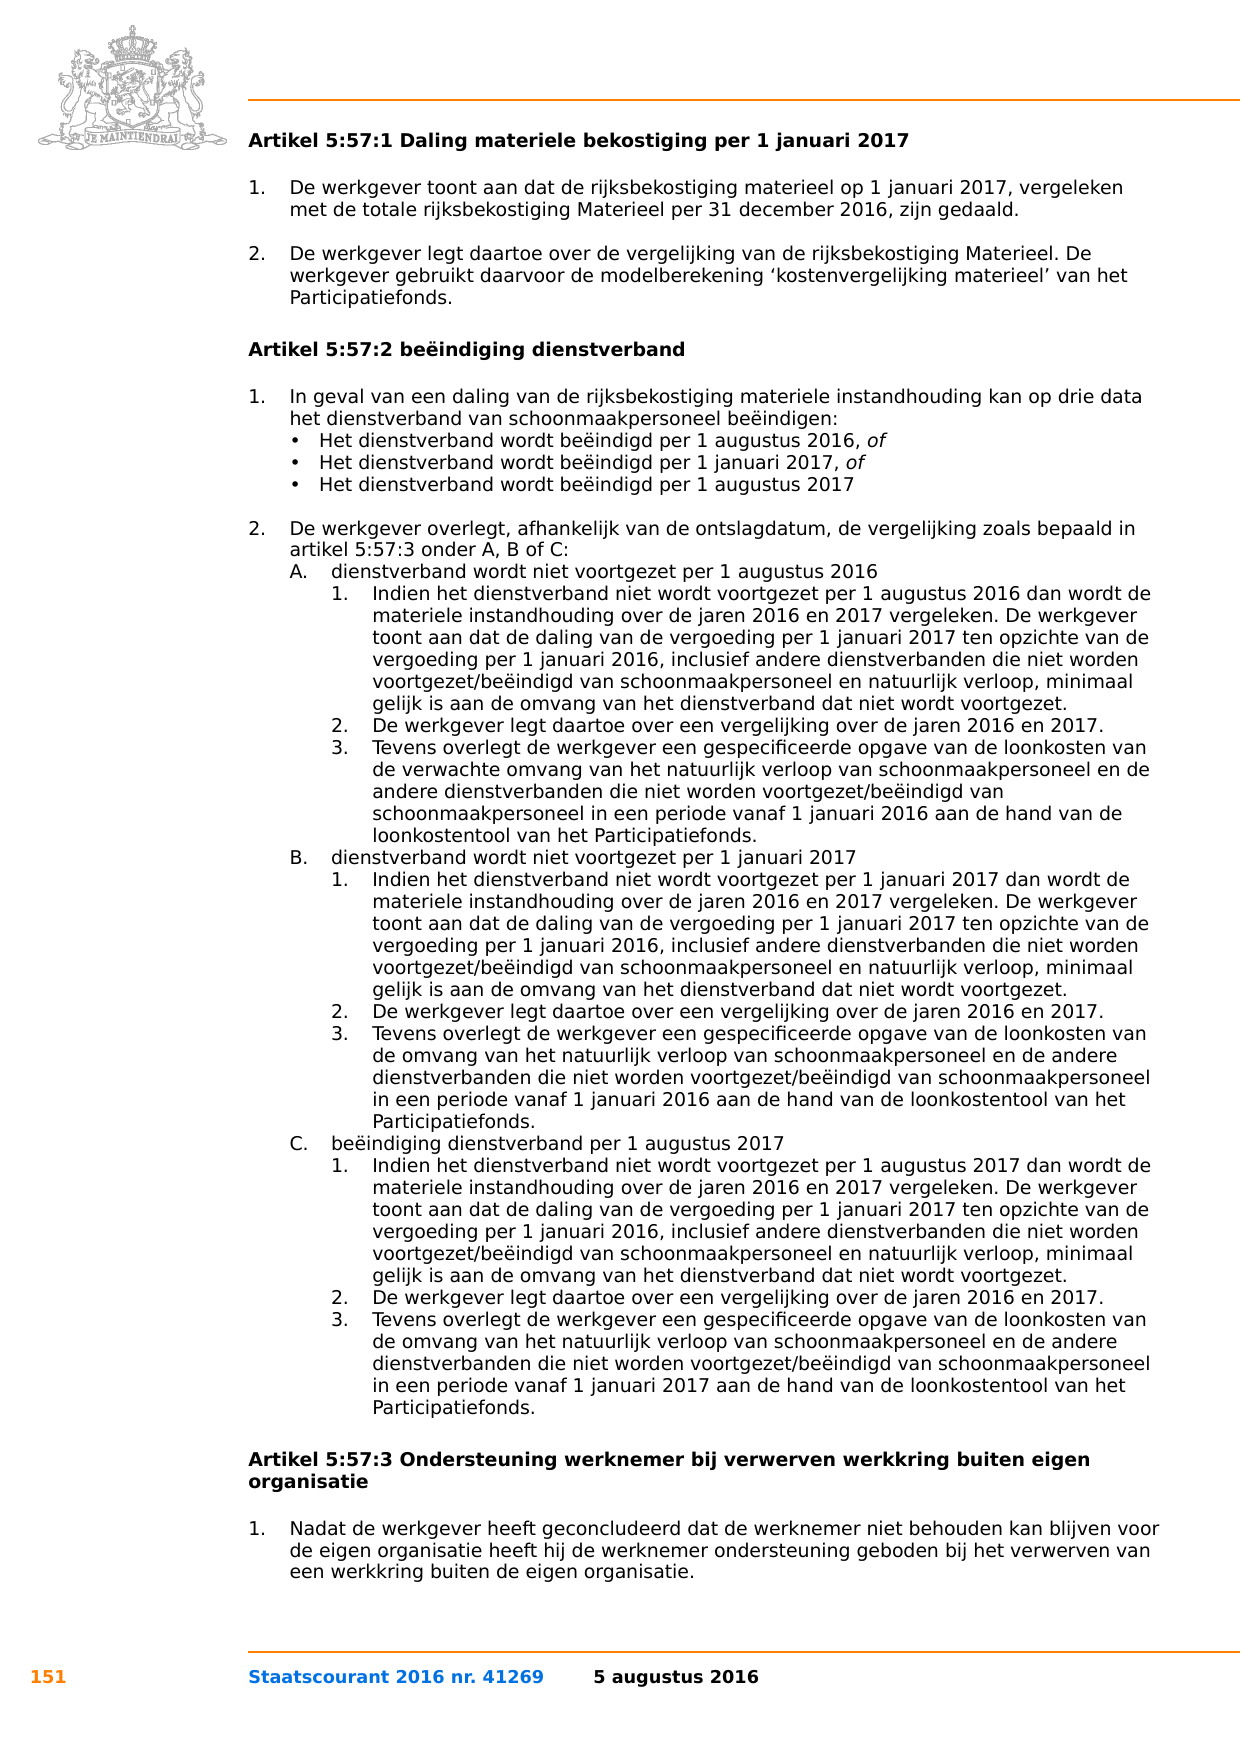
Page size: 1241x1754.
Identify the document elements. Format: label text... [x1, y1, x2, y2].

text 2. De werkgever legt daartoe over een vergelijking over de jaren 2016 en 2017. [331, 1001, 1163, 1023]
text • Het dienstverband wordt beëindigd per 1 augustus 2016, of [289, 429, 1163, 452]
text C. beëindiging dienstverband per 1 augustus 2017 [289, 1133, 1163, 1155]
text 1. Indien het dienstverband niet wordt voortgezet per 1 augustus 2017 dan wordt de materiele instandhouding over de jaren 2016 en 2017 vergeleken. De werkgever toont aan dat de daling van de vergoeding per 1 januari 2017 ten opzichte van de vergoeding per 1 januari 2016, inclusief andere dienstverbanden die niet worden voortgezet/beëindigd van schoonmaakpersoneel en natuurlijk verloop, minimaal gelijk is aan de omvang van het dienstverband dat niet wordt voortgezet. [331, 1155, 1163, 1287]
subtitle Artikel 5:57:1 Daling materiele bekostiging per 1 januari 2017 [248, 130, 1163, 152]
text 1. Nadat de werkgever heeft geconcludeerd dat de werknemer niet behouden kan blijven voor de eigen organisatie heeft hij de werknemer ondersteuning geboden bij het verwerven van een werkkring buiten de eigen organisatie. [248, 1517, 1163, 1583]
text 1. Indien het dienstverband niet wordt voortgezet per 1 augustus 2016 dan wordt de materiele instandhouding over de jaren 2016 en 2017 vergeleken. De werkgever toont aan dat de daling van de vergoeding per 1 januari 2017 ten opzichte van de vergoeding per 1 januari 2016, inclusief andere dienstverbanden die niet worden voortgezet/beëindigd van schoonmaakpersoneel en natuurlijk verloop, minimaal gelijk is aan de omvang van het dienstverband dat niet wordt voortgezet. [331, 583, 1163, 715]
subtitle Artikel 5:57:2 beëindiging dienstverband [248, 339, 1163, 361]
text B. dienstverband wordt niet voortgezet per 1 januari 2017 [289, 847, 1163, 869]
text 1. De werkgever toont aan dat de rijksbekostiging materieel op 1 januari 2017, vergeleken met de totale rijksbekostiging Materieel per 31 december 2016, zijn gedaald. [248, 177, 1163, 221]
picture [38, 25, 227, 150]
text 1. In geval van een daling van de rijksbekostiging materiele instandhouding kan op drie data het dienstverband van schoonmaakpersoneel beëindigen: [248, 386, 1163, 429]
text A. dienstverband wordt niet voortgezet per 1 augustus 2016 [289, 561, 1163, 583]
text 1. Indien het dienstverband niet wordt voortgezet per 1 januari 2017 dan wordt de materiele instandhouding over de jaren 2016 en 2017 vergeleken. De werkgever toont aan dat de daling van de vergoeding per 1 januari 2017 ten opzichte van de vergoeding per 1 januari 2016, inclusief andere dienstverbanden die niet worden voortgezet/beëindigd van schoonmaakpersoneel en natuurlijk verloop, minimaal gelijk is aan de omvang van het dienstverband dat niet wordt voortgezet. [331, 869, 1163, 1001]
text 2. De werkgever overlegt, afhankelijk van de ontslagdatum, de vergelijking zoals bepaald in artikel 5:57:3 onder A, B of C: [248, 517, 1163, 561]
text 3. Tevens overlegt de werkgever een gespecificeerde opgave van de loonkosten van de verwachte omvang van het natuurlijk verloop van schoonmaakpersoneel en de andere dienstverbanden die niet worden voortgezet/beëindigd van schoonmaakpersoneel in een periode vanaf 1 januari 2016 aan de hand van de loonkostentool van het Participatiefonds. [331, 737, 1163, 847]
text 2. De werkgever legt daartoe over de vergelijking van de rijksbekostiging Materieel. De werkgever gebruikt daarvoor de modelberekening ‘kostenvergelijking materieel’ van het Participatiefonds. [248, 243, 1163, 309]
text • Het dienstverband wordt beëindigd per 1 augustus 2017 [289, 473, 1163, 496]
subtitle Artikel 5:57:3 Ondersteuning werknemer bij verwerven werkkring buiten eigen organisatie [248, 1448, 1163, 1492]
text 3. Tevens overlegt de werkgever een gespecificeerde opgave van de loonkosten van de omvang van het natuurlijk verloop van schoonmaakpersoneel en de andere dienstverbanden die niet worden voortgezet/beëindigd van schoonmaakpersoneel in een periode vanaf 1 januari 2016 aan de hand van de loonkostentool van het Participatiefonds. [331, 1023, 1163, 1133]
text 3. Tevens overlegt de werkgever een gespecificeerde opgave van de loonkosten van de omvang van het natuurlijk verloop van schoonmaakpersoneel en de andere dienstverbanden die niet worden voortgezet/beëindigd van schoonmaakpersoneel in een periode vanaf 1 januari 2017 aan de hand van de loonkostentool van het Participatiefonds. [331, 1309, 1163, 1418]
text 2. De werkgever legt daartoe over een vergelijking over de jaren 2016 en 2017. [331, 715, 1163, 737]
text • Het dienstverband wordt beëindigd per 1 januari 2017, of [289, 452, 1163, 473]
text 2. De werkgever legt daartoe over een vergelijking over de jaren 2016 en 2017. [331, 1287, 1163, 1309]
